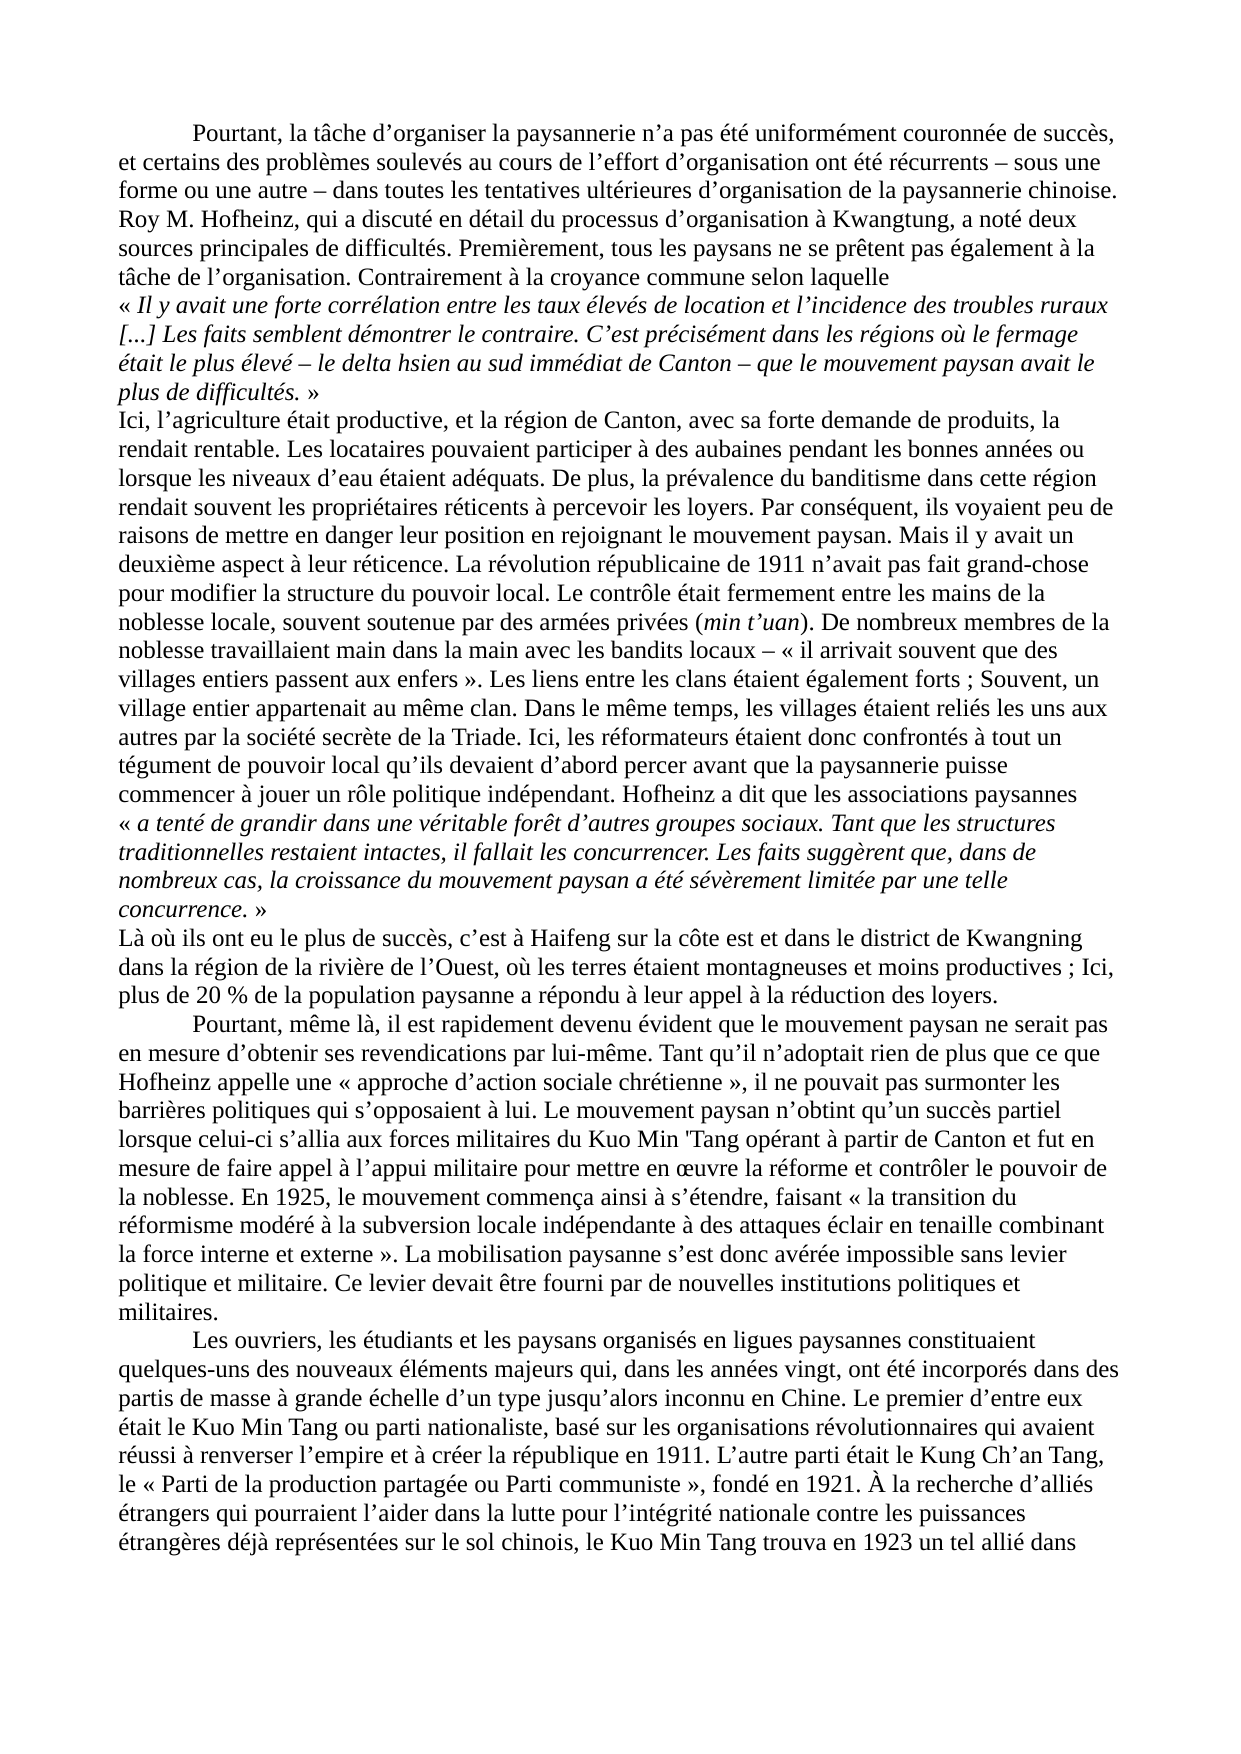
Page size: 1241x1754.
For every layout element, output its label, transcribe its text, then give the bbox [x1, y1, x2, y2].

text Ici, l’agriculture était productive, et la région de Canton, avec sa forte demande de produits, la rendait rentable. Les locataires pouvaient participer à des aubaines pendant les bonnes années ou lorsque les niveaux d’eau étaient adéquats. De plus, la prévalence du banditisme dans cette région rendait souvent les propriétaires réticents à percevoir les loyers. Par conséquent, ils voyaient peu de raisons de mettre en danger leur position en rejoignant le mouvement paysan. Mais il y avait un deuxième aspect à leur réticence. La révolution républicaine de 1911 n’avait pas fait grand-chose pour modifier la structure du pouvoir local. Le contrôle était fermement entre les mains de la noblesse locale, souvent soutenue par des armées privées (min t’uan). De nombreux membres de la noblesse travaillaient main dans la main avec les bandits locaux – « il arrivait souvent que des villages entiers passent aux enfers ». Les liens entre les clans étaient également forts ; Souvent, un village entier appartenait au même clan. Dans le même temps, les villages étaient reliés les uns aux autres par la société secrète de la Triade. Ici, les réformateurs étaient donc confrontés à tout un tégument de pouvoir local qu’ils devaient d’abord percer avant que la paysannerie puisse commencer à jouer un rôle politique indépendant. Hofheinz a dit que les associations paysannes [118, 406, 1122, 808]
text Pourtant, la tâche d’organiser la paysannerie n’a pas été uniformément couronnée de succès, et certains des problèmes soulevés au cours de l’effort d’organisation ont été récurrents – sous une forme ou une autre – dans toutes les tentatives ultérieures d’organisation de la paysannerie chinoise. Roy M. Hofheinz, qui a discuté en détail du processus d’organisation à Kwangtung, a noté deux sources principales de difficultés. Premièrement, tous les paysans ne se prêtent pas également à la tâche de l’organisation. Contrairement à la croyance commune selon laquelle [118, 118, 1122, 291]
text « Il y avait une forte corrélation entre les taux élevés de location et l’incidence des troubles ruraux [...] Les faits semblent démontrer le contraire. C’est précisément dans les régions où le fermage était le plus élevé – le delta hsien au sud immédiat de Canton – que le mouvement paysan avait le plus de difficultés. » [118, 291, 1122, 406]
text « a tenté de grandir dans une véritable forêt d’autres groupes sociaux. Tant que les structures traditionnelles restaient intactes, il fallait les concurrencer. Les faits suggèrent que, dans de nombreux cas, la croissance du mouvement paysan a été sévèrement limitée par une telle concurrence. » [118, 808, 1122, 923]
text Les ouvriers, les étudiants et les paysans organisés en ligues paysannes constituaient quelques-uns des nouveaux éléments majeurs qui, dans les années vingt, ont été incorporés dans des partis de masse à grande échelle d’un type jusqu’alors inconnu en Chine. Le premier d’entre eux était le Kuo Min Tang ou parti nationaliste, basé sur les organisations révolutionnaires qui avaient réussi à renverser l’empire et à créer la république en 1911. L’autre parti était le Kung Ch’an Tang, le « Parti de la production partagée ou Parti communiste », fondé en 1921. À la recherche d’alliés étrangers qui pourraient l’aider dans la lutte pour l’intégrité nationale contre les puissances étrangères déjà représentées sur le sol chinois, le Kuo Min Tang trouva en 1923 un tel allié dans [118, 1326, 1122, 1556]
text Pourtant, même là, il est rapidement devenu évident que le mouvement paysan ne serait pas en mesure d’obtenir ses revendications par lui-même. Tant qu’il n’adoptait rien de plus que ce que Hofheinz appelle une « approche d’action sociale chrétienne », il ne pouvait pas surmonter les barrières politiques qui s’opposaient à lui. Le mouvement paysan n’obtint qu’un succès partiel lorsque celui-ci s’allia aux forces militaires du Kuo Min 'Tang opérant à partir de Canton et fut en mesure de faire appel à l’appui militaire pour mettre en œuvre la réforme et contrôler le pouvoir de la noblesse. En 1925, le mouvement commença ainsi à s’étendre, faisant « la transition du réformisme modéré à la subversion locale indépendante à des attaques éclair en tenaille combinant la force interne et externe ». La mobilisation paysanne s’est donc avérée impossible sans levier politique et militaire. Ce levier devait être fourni par de nouvelles institutions politiques et militaires. [118, 1009, 1122, 1326]
text Là où ils ont eu le plus de succès, c’est à Haifeng sur la côte est et dans le district de Kwangning dans la région de la rivière de l’Ouest, où les terres étaient montagneuses et moins productives ; Ici, plus de 20 % de la population paysanne a répondu à leur appel à la réduction des loyers. [118, 923, 1122, 1009]
